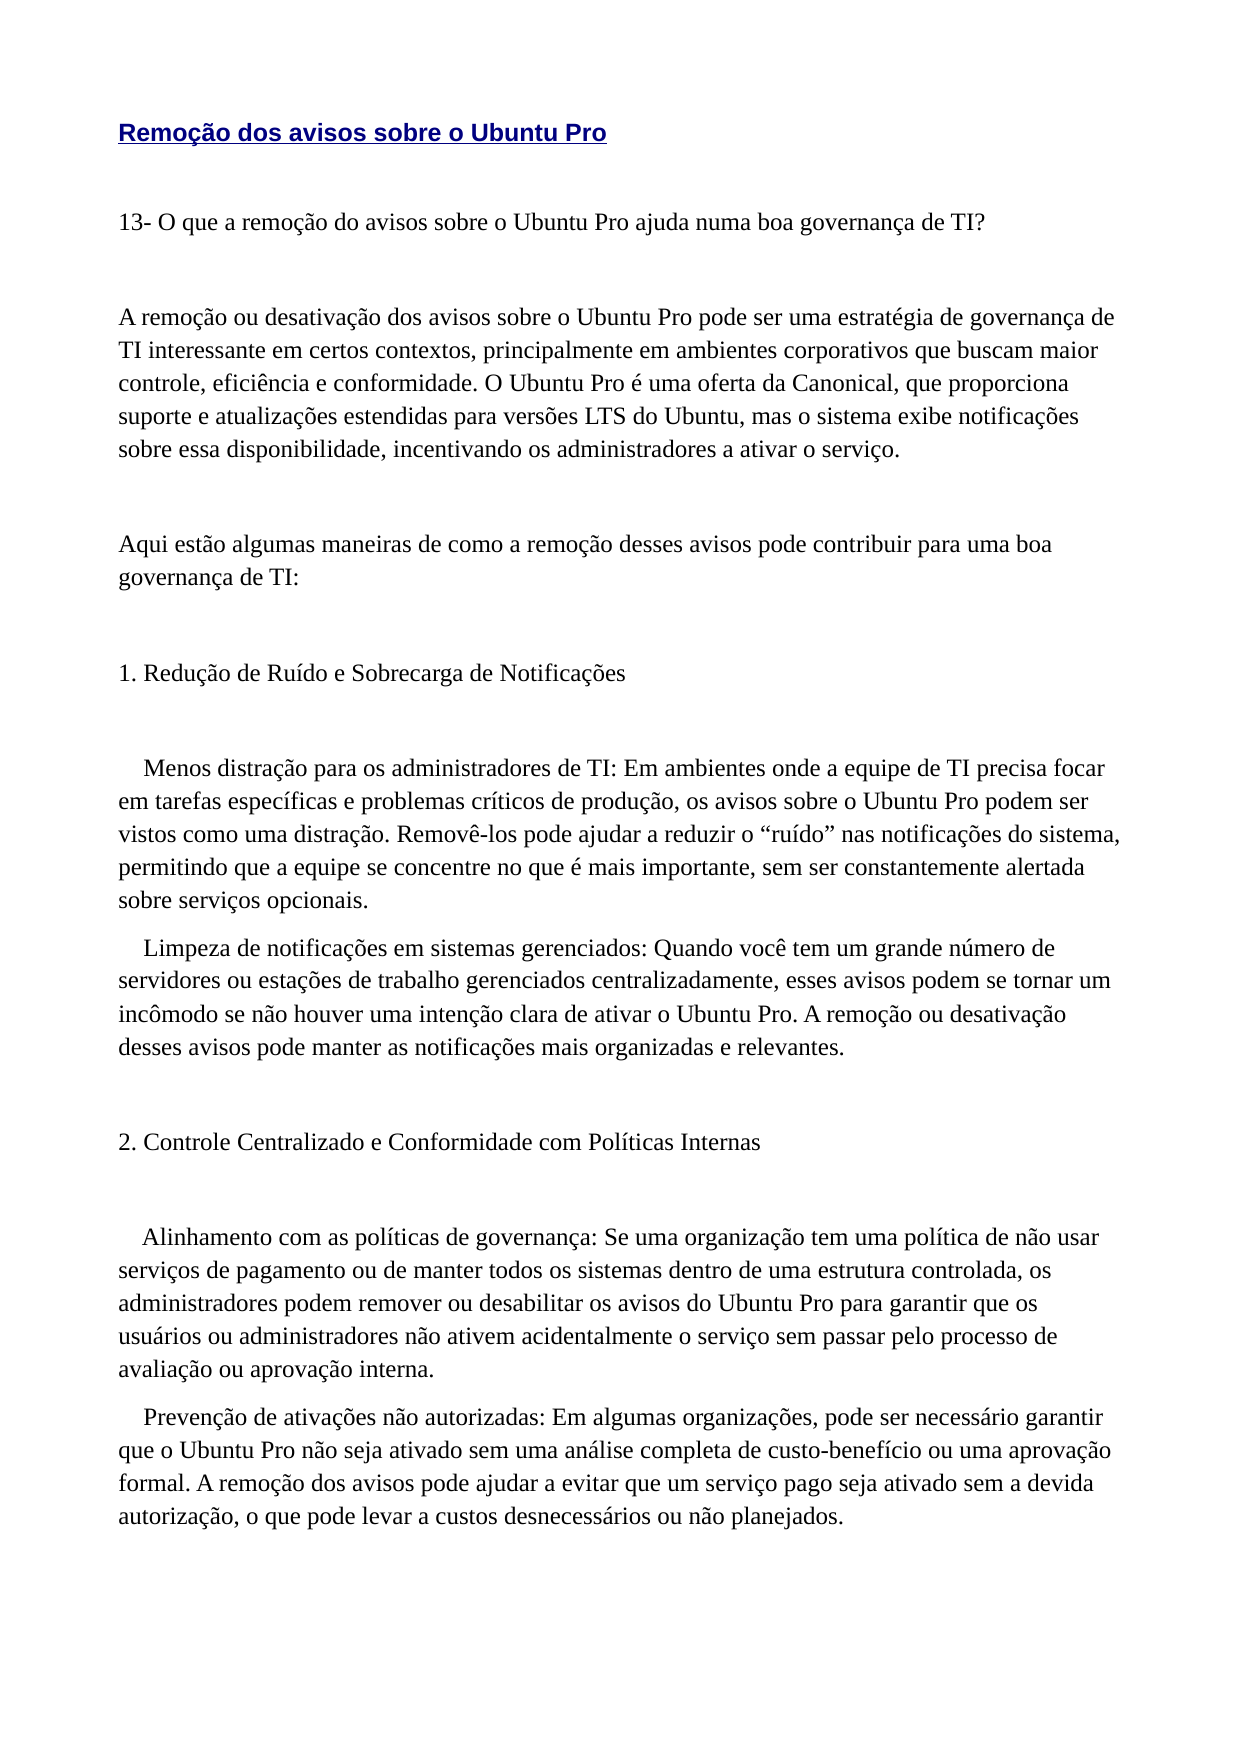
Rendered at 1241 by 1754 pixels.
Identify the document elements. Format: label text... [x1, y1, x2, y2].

text Limpeza de notificações em sistemas gerenciados: Quando você tem um grande número de servidores ou estações de trabalho gerenciados centralizadamente, esses avisos podem se tornar um incômodo se não houver uma intenção clara de ativar o Ubuntu Pro. A remoção ou desativação desses avisos pode manter as notificações mais organizadas e relevantes. [118, 933, 1122, 1060]
text Prevenção de ativações não autorizadas: Em algumas organizações, pode ser necessário garantir que o Ubuntu Pro não seja ativado sem uma análise completa de custo-benefício ou uma aprovação formal. A remoção dos avisos pode ajudar a evitar que um serviço pago seja ativado sem a devida autorização, o que pode levar a custos desnecessários ou não planejados. [118, 1402, 1122, 1529]
text Aqui estão algumas maneiras de como a remoção desses avisos pode contribuir para uma boa governança de TI: [118, 529, 1122, 591]
text 1. Redução de Ruído e Sobrecarga de Notificações [118, 658, 1122, 686]
text A remoção ou desativação dos avisos sobre o Ubuntu Pro pode ser uma estratégia de governança de TI interessante em certos contextos, principalmente em ambientes corporativos que buscam maior controle, eficiência e conformidade. O Ubuntu Pro é uma oferta da Canonical, que proporciona suporte e atualizações estendidas para versões LTS do Ubuntu, mas o sistema exibe notificações sobre essa disponibilidade, incentivando os administradores a ativar o serviço. [118, 302, 1122, 463]
text Menos distração para os administradores de TI: Em ambientes onde a equipe de TI precisa focar em tarefas específicas e problemas críticos de produção, os avisos sobre o Ubuntu Pro podem ser vistos como uma distração. Removê-los pode ajudar a reduzir o “ruído” nas notificações do sistema, permitindo que a equipe se concentre no que é mais importante, sem ser constantemente alertada sobre serviços opcionais. [118, 753, 1122, 914]
text 13- O que a remoção do avisos sobre o Ubuntu Pro ajuda numa boa governança de TI? [118, 207, 1122, 236]
text 2. Controle Centralizado e Conformidade com Políticas Internas [118, 1127, 1122, 1156]
subtitle Remoção dos avisos sobre o Ubuntu Pro [118, 118, 1122, 147]
text Alinhamento com as políticas de governança: Se uma organização tem uma política de não usar serviços de pagamento ou de manter todos os sistemas dentro de uma estrutura controlada, os administradores podem remover ou desabilitar os avisos do Ubuntu Pro para garantir que os usuários ou administradores não ativem acidentalmente o serviço sem passar pelo processo de avaliação ou aprovação interna. [118, 1222, 1122, 1383]
